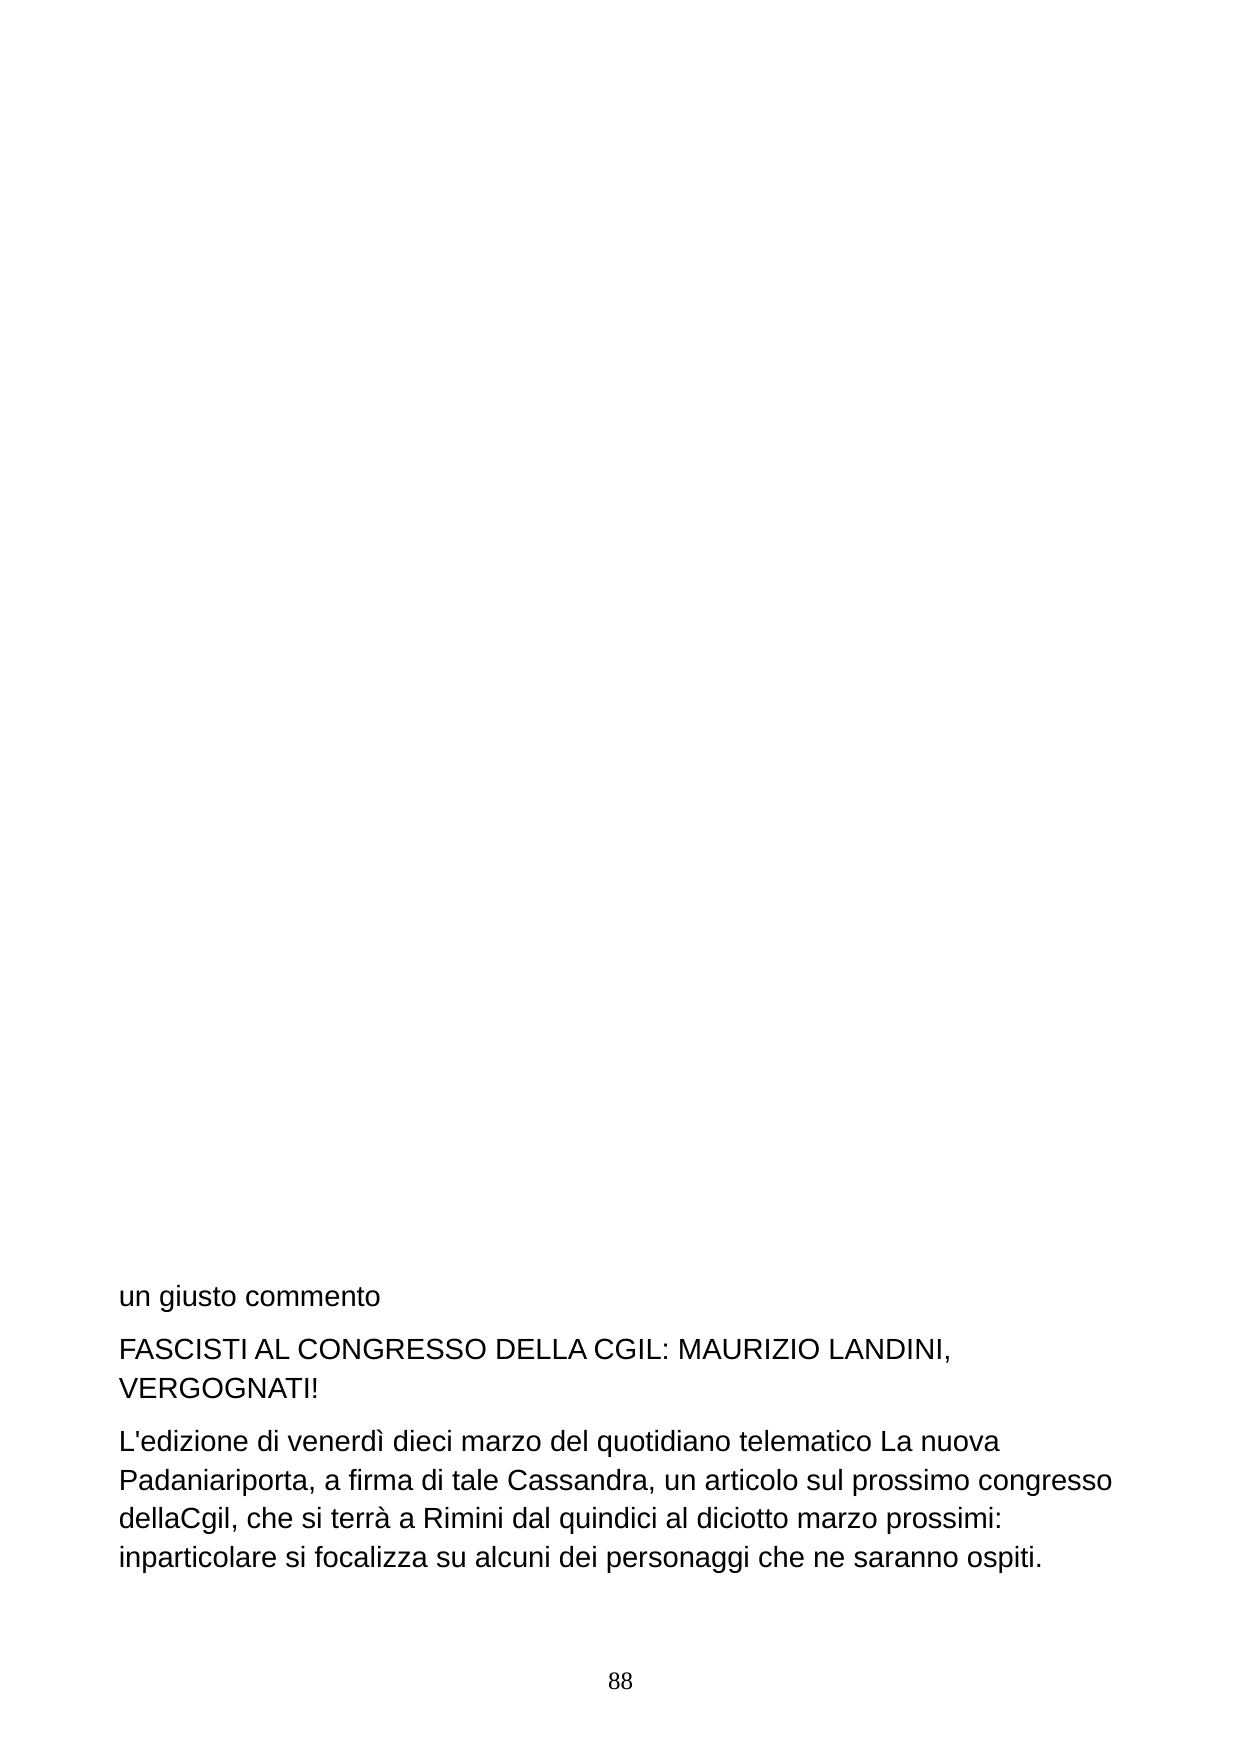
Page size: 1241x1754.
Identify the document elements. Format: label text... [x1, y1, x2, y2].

text un giusto commento [118, 1279, 1122, 1313]
text L'edizione di venerdì dieci marzo del quotidiano telematico La nuova Padaniariporta, a firma di tale Cassandra, un articolo sul prossimo congresso dellaCgil, che si terrà a Rimini dal quindici al diciotto marzo prossimi: inparticolare si focalizza su alcuni dei personaggi che ne saranno ospiti. [118, 1424, 1122, 1573]
text FASCISTI AL CONGRESSO DELLA CGIL: MAURIZIO LANDINI, VERGOGNATI! [118, 1332, 1122, 1404]
